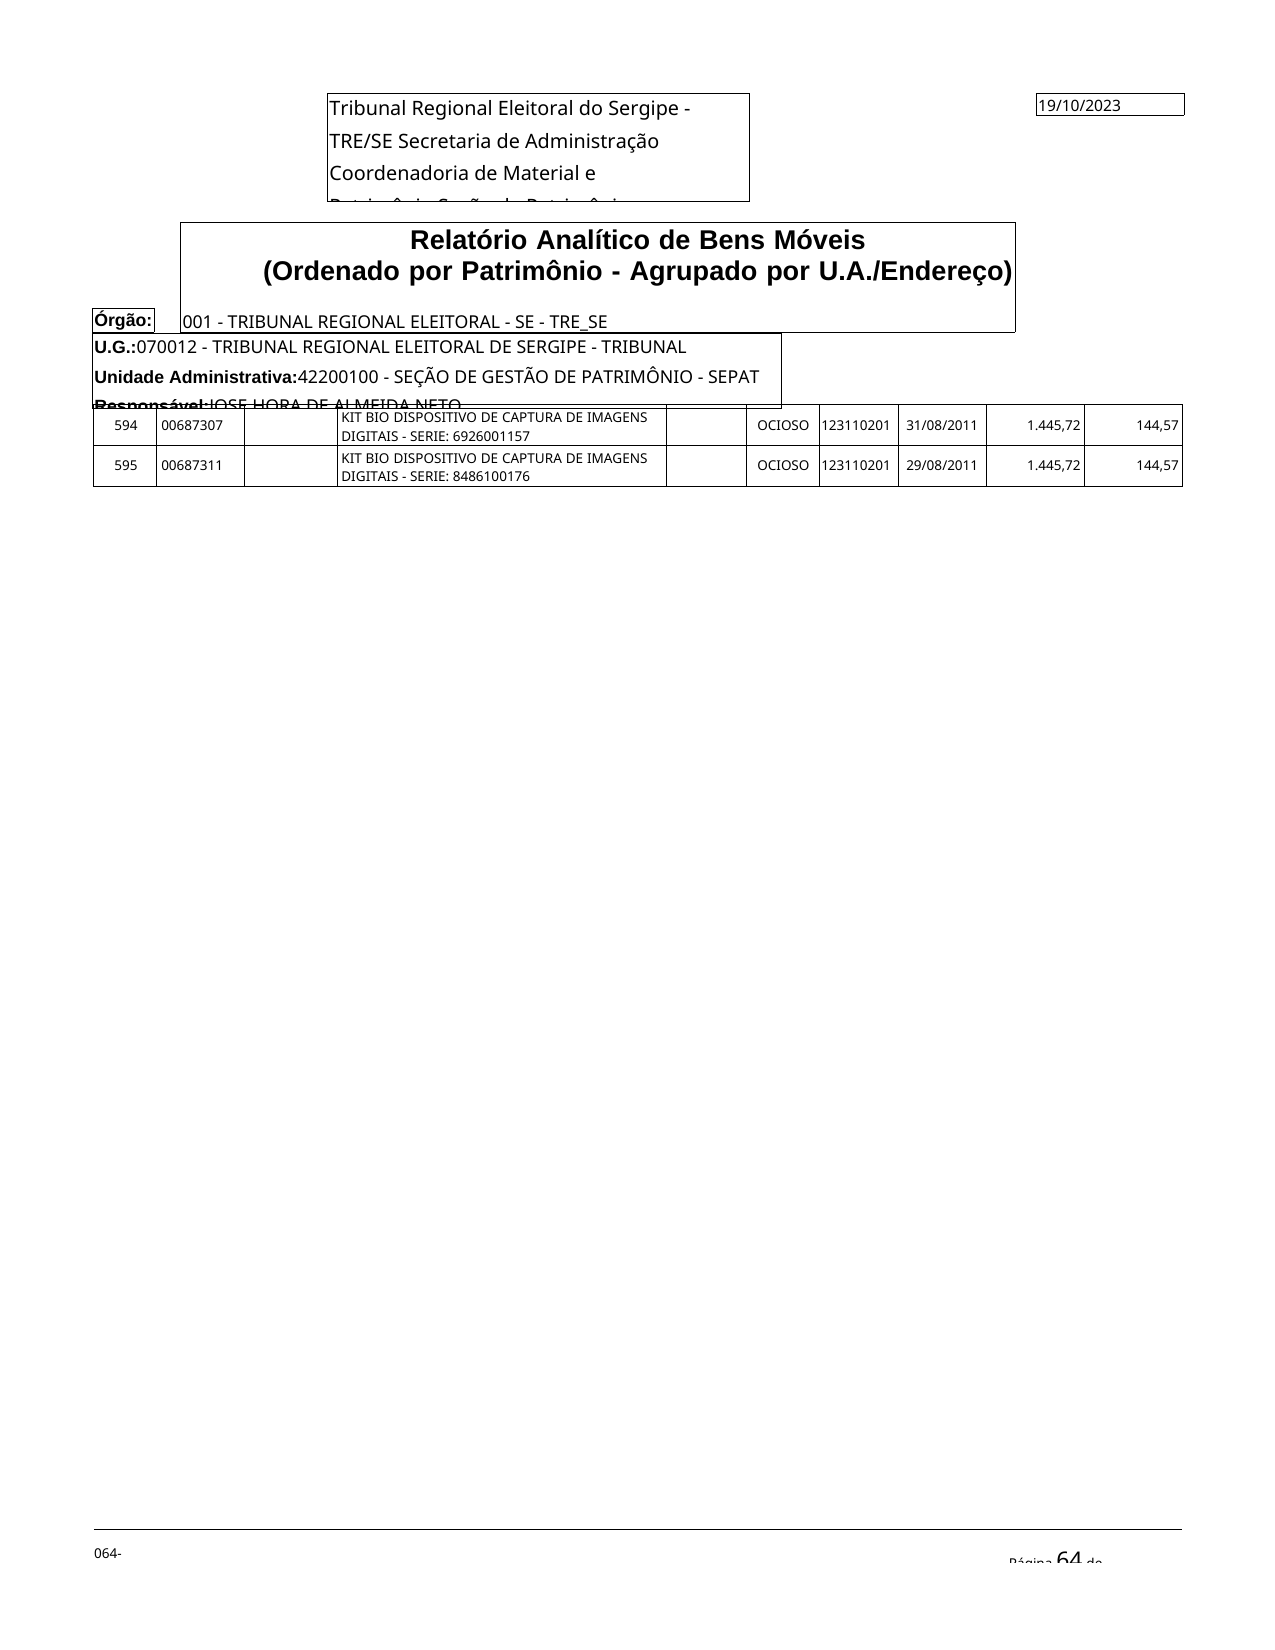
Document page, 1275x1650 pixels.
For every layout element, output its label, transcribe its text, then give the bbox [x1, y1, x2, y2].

table_cell 1.445,72 [987, 446, 1084, 486]
table_cell OCIOSO [747, 405, 819, 445]
table_cell KIT BIO DISPOSITIVO DE CAPTURA DE IMAGENS DIGITAIS - SERIE: 6926001157 [338, 405, 666, 445]
table_cell 594 [94, 405, 156, 445]
table_cell KIT BIO DISPOSITIVO DE CAPTURA DE IMAGENS DIGITAIS - SERIE: 8486100176 [338, 446, 666, 486]
table_cell 00687307 [157, 405, 244, 445]
table_cell [667, 405, 746, 445]
table_cell 123110201 [820, 446, 898, 486]
table_cell 00687311 [157, 446, 244, 486]
table_cell 1.445,72 [987, 405, 1084, 445]
table_cell 31/08/2011 [899, 405, 986, 445]
table_cell 123110201 [820, 405, 898, 445]
table_cell OCIOSO [747, 446, 819, 486]
table_cell [667, 446, 746, 486]
table_cell [245, 446, 337, 486]
table_cell 595 [94, 446, 156, 486]
table_cell [245, 405, 337, 445]
table_cell 144,57 [1085, 446, 1182, 486]
table_cell 144,57 [1085, 405, 1182, 445]
table_cell 29/08/2011 [899, 446, 986, 486]
